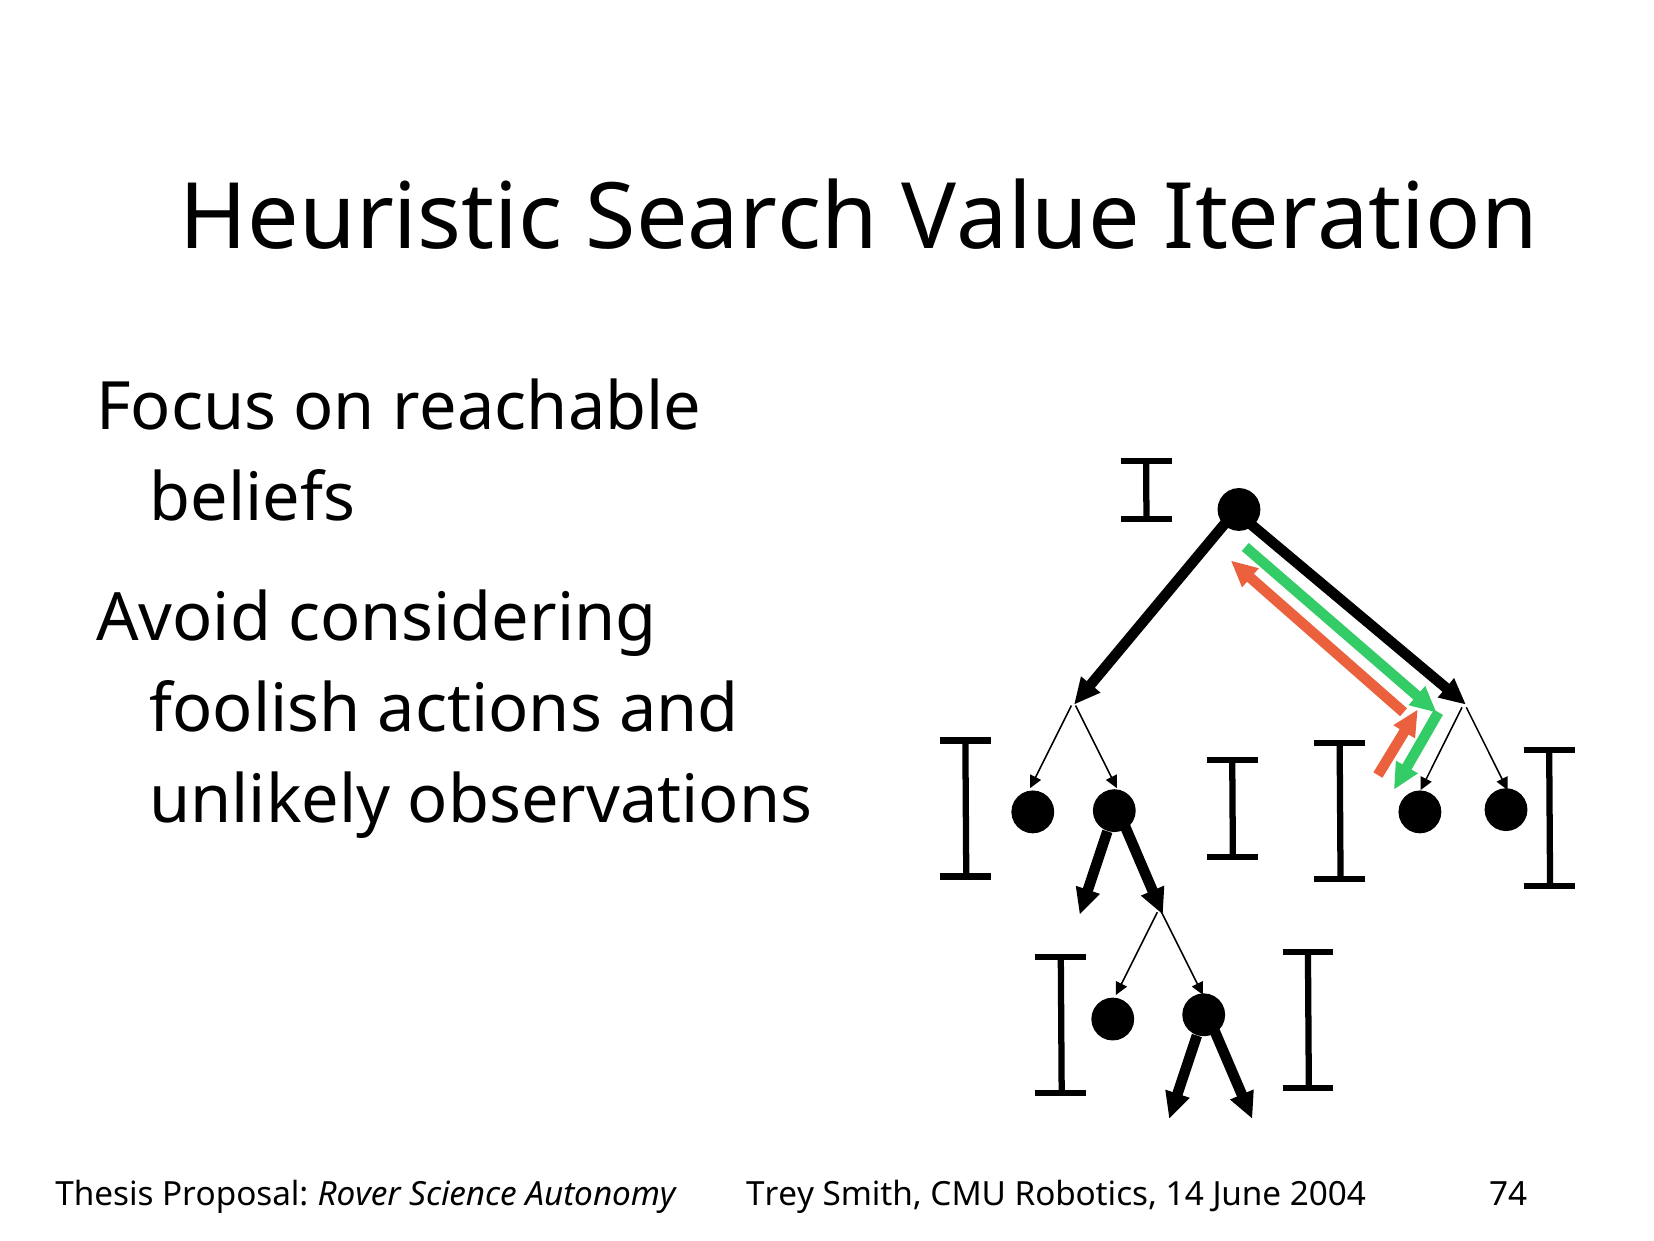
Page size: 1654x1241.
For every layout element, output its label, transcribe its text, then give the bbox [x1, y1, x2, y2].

text_box [1012, 791, 1054, 833]
text_box [1399, 791, 1441, 833]
list Focus on reachable beliefs Avoid considering foolish actions and unlikely observations [78, 358, 837, 929]
text_box [1183, 994, 1225, 1036]
text_box [1229, 520, 1247, 531]
title Heuristic Search Value Iteration [124, 88, 1595, 339]
text_box [1092, 998, 1134, 1040]
text_box [1485, 788, 1527, 831]
text_box [1093, 789, 1135, 832]
text_box [1218, 488, 1260, 521]
